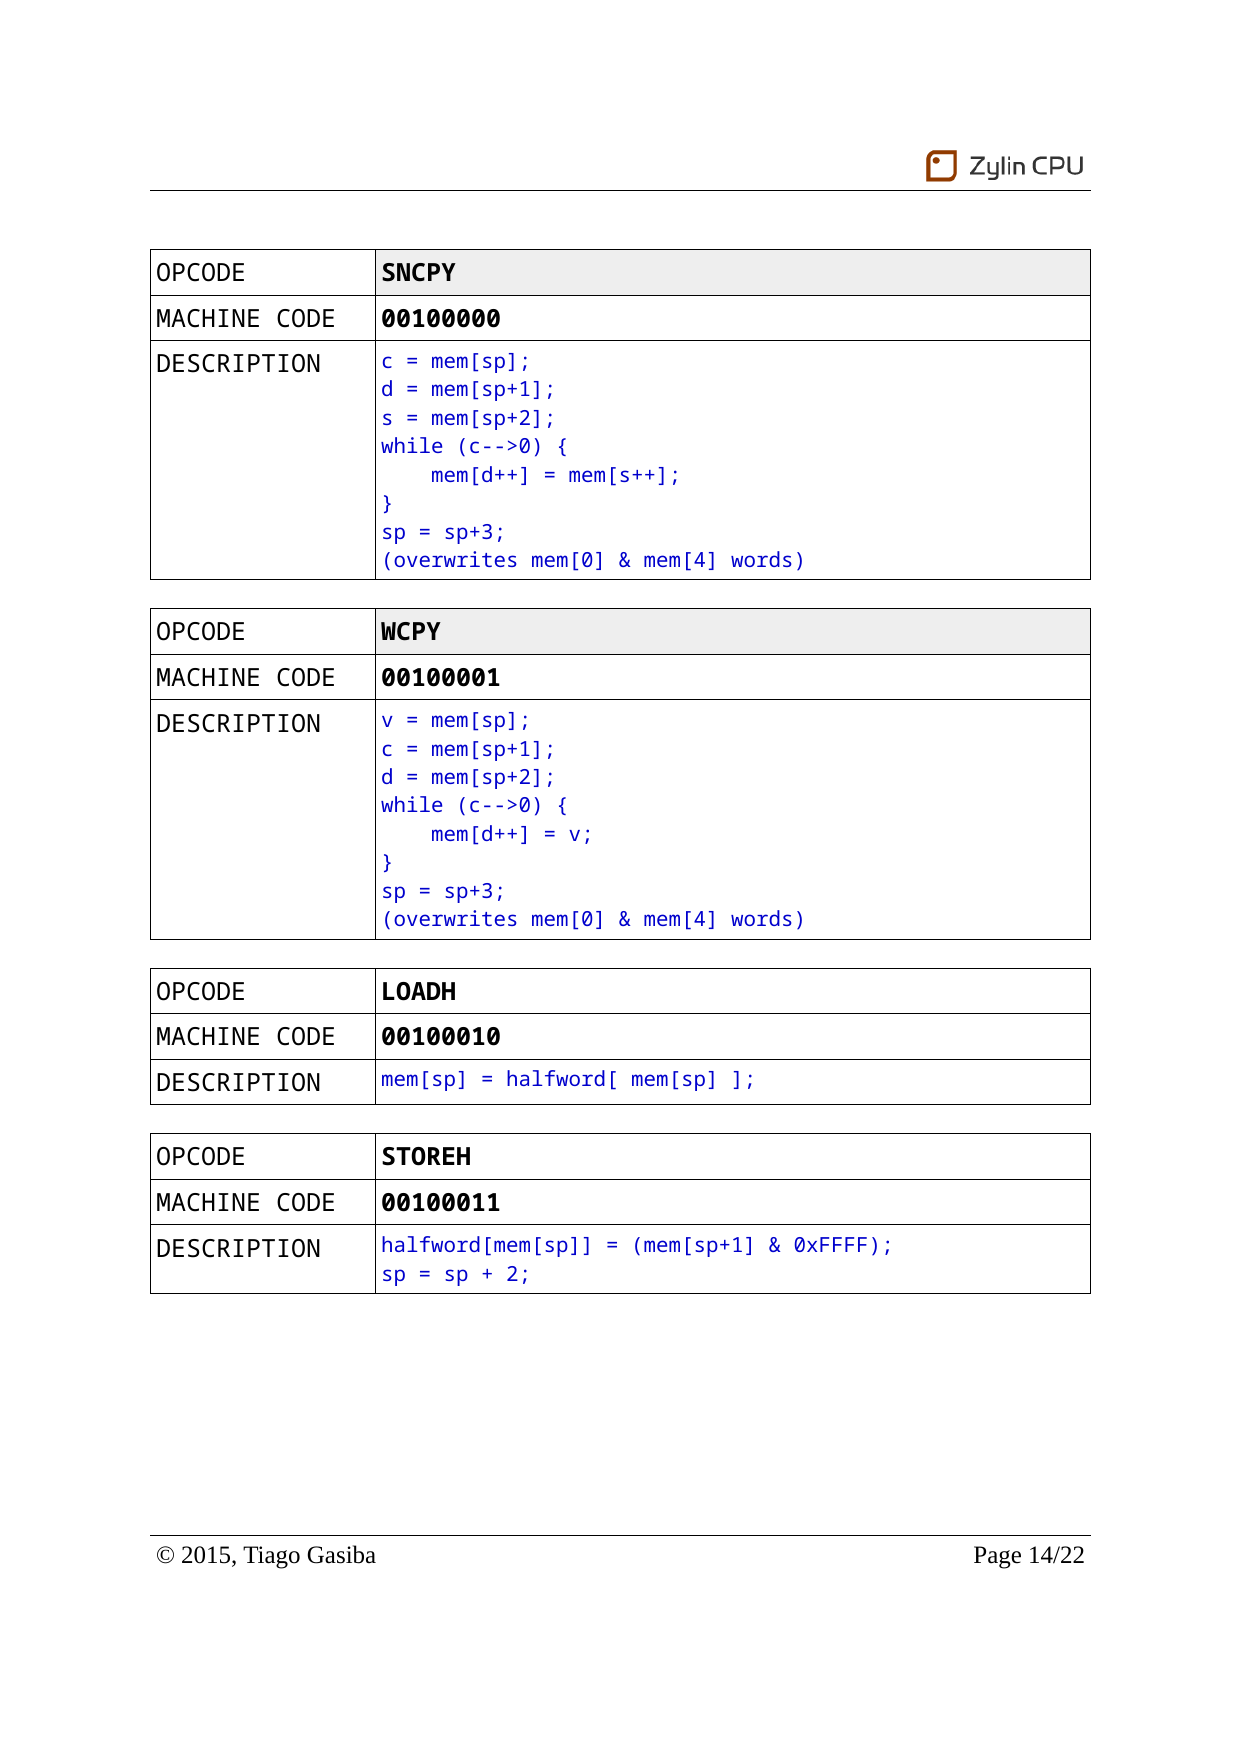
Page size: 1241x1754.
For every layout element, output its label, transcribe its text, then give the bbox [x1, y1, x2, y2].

table_header OPCODE [151, 969, 375, 1013]
table_cell c = mem[sp]; d = mem[sp+1]; s = mem[sp+2]; while (c-->0) { mem[d++] = mem[s++]; } sp = sp+3; (overwrites mem[0] & mem[4] words) [376, 341, 1090, 579]
table_cell DESCRIPTION [151, 341, 375, 579]
table_cell MACHINE CODE [151, 655, 375, 699]
table_cell 00100001 [376, 655, 1090, 699]
table_cell 00100000 [376, 296, 1090, 340]
table_cell MACHINE CODE [151, 296, 375, 340]
table_cell MACHINE CODE [151, 1180, 375, 1224]
table_cell mem[sp] = halfword[ mem[sp] ]; [376, 1060, 1090, 1104]
table_header OPCODE [151, 1134, 375, 1179]
table_header STOREH [376, 1134, 1090, 1179]
table_header LOADH [376, 969, 1090, 1013]
table_header WCPY [376, 609, 1090, 654]
table_cell v = mem[sp]; c = mem[sp+1]; d = mem[sp+2]; while (c-->0) { mem[d++] = v; } sp = sp+3; (overwrites mem[0] & mem[4] words) [376, 700, 1090, 939]
table_cell MACHINE CODE [151, 1014, 375, 1059]
table_cell DESCRIPTION [151, 700, 375, 939]
table_cell halfword[mem[sp]] = (mem[sp+1] & 0xFFFF); sp = sp + 2; [376, 1225, 1090, 1293]
table_header OPCODE [151, 250, 375, 295]
picture [922, 148, 1151, 185]
table_cell DESCRIPTION [151, 1060, 375, 1104]
table_header OPCODE [151, 609, 375, 654]
table_cell DESCRIPTION [151, 1225, 375, 1293]
table_cell 00100011 [376, 1180, 1090, 1224]
table_header SNCPY [376, 250, 1090, 295]
table_cell 00100010 [376, 1014, 1090, 1059]
